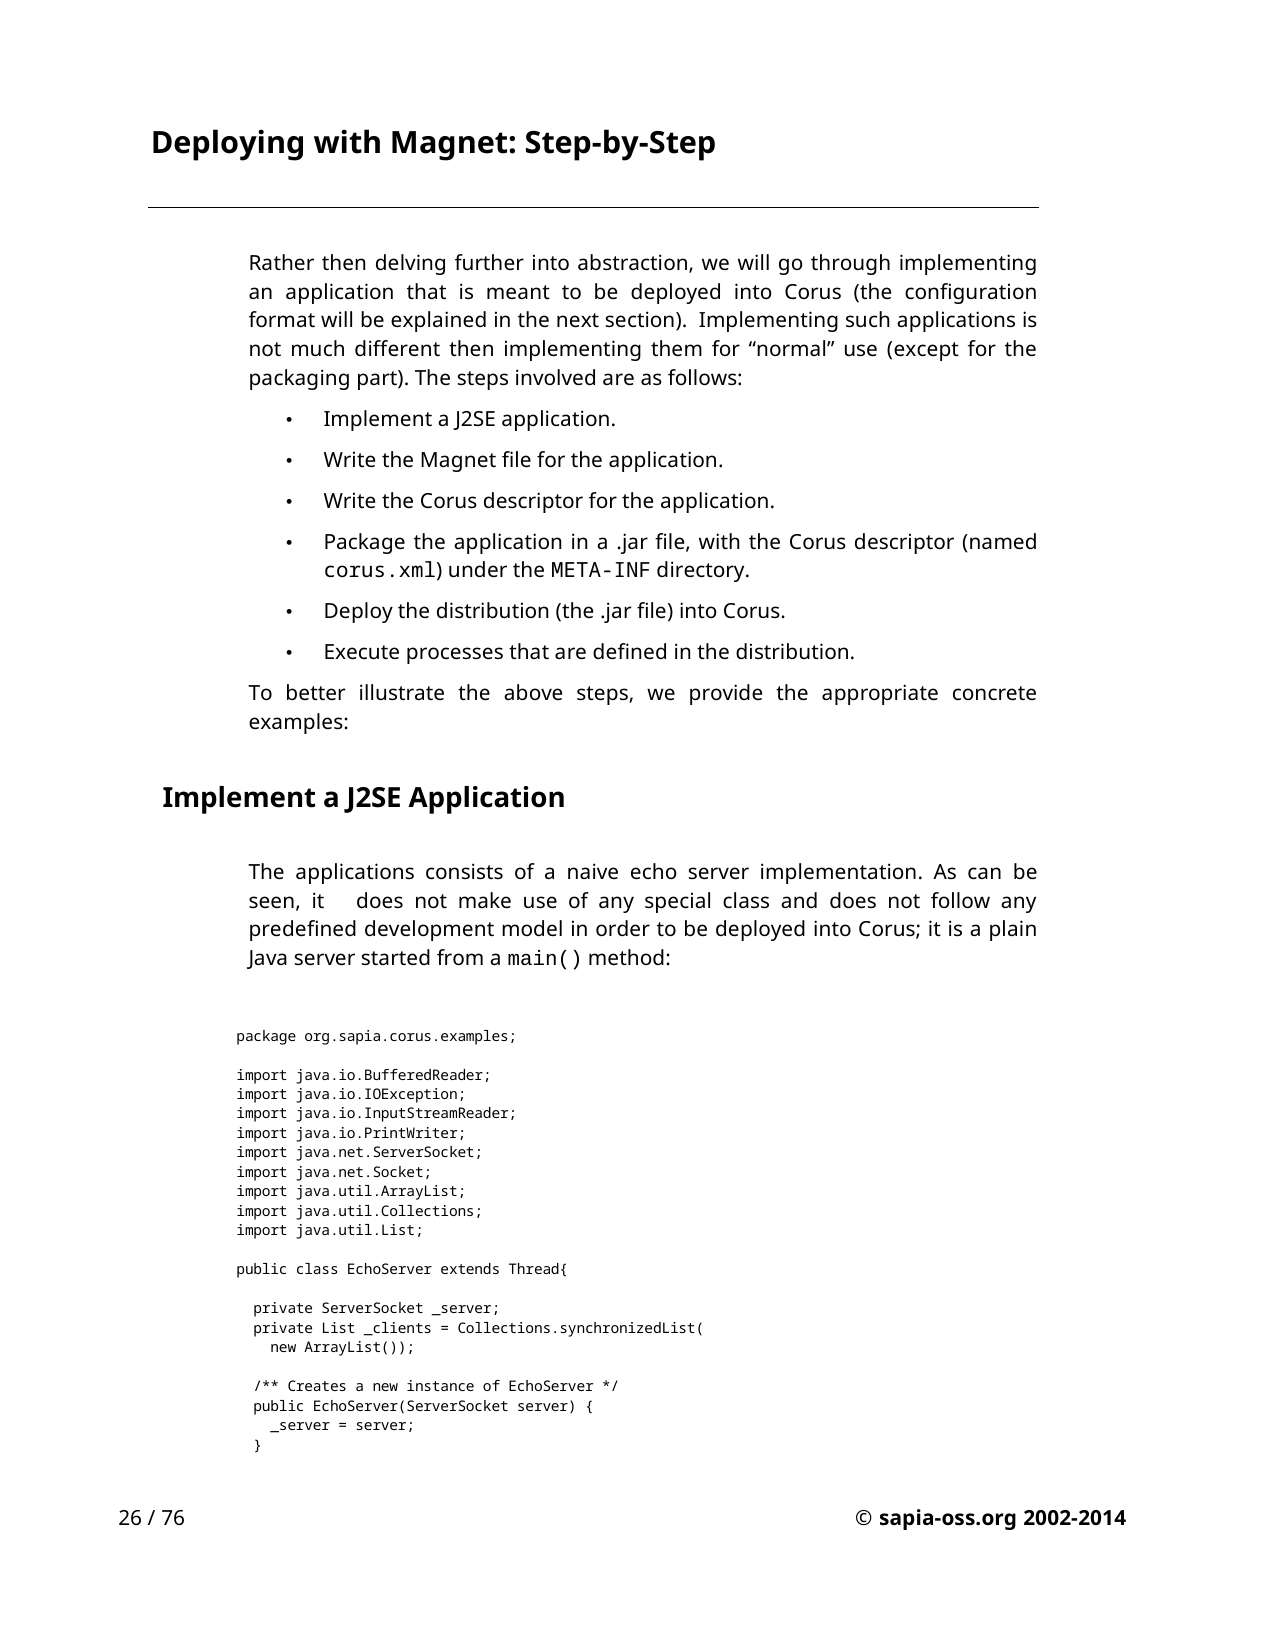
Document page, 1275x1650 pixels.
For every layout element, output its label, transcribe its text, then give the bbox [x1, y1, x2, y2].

text import java.net.ServerSocket; [236, 1142, 1039, 1162]
text new ArrayList()); [236, 1337, 1039, 1357]
text private ServerSocket _server; [236, 1298, 1039, 1318]
text public class EchoServer extends Thread{ [236, 1259, 1039, 1279]
list Write the Corus descriptor for the application. [286, 486, 1039, 514]
subtitle Deploying with Magnet: Step-by-Step [148, 118, 1039, 207]
text import java.io.PrintWriter; [236, 1123, 1039, 1142]
text } [236, 1434, 1039, 1454]
list Package the application in a .jar file, with the Corus descriptor (named corus.xml) under the META-INF directory. [286, 527, 1039, 584]
text import java.io.IOException; [236, 1084, 1039, 1103]
list Write the Magnet file for the application. [286, 444, 1039, 473]
text To better illustrate the above steps, we provide the appropriate concrete examples: [248, 678, 1039, 735]
text import java.util.ArrayList; [236, 1181, 1039, 1201]
text import java.util.List; [236, 1220, 1039, 1240]
text import java.io.BufferedReader; [236, 1064, 1039, 1084]
text public EchoServer(ServerSocket server) { [236, 1396, 1039, 1415]
list Execute processes that are defined in the distribution. [286, 637, 1039, 666]
text import java.util.Collections; [236, 1201, 1039, 1220]
text Rather then delving further into abstraction, we will go through implementing an application that is meant to be deployed into Corus (the configuration format will be explained in the next section). Implementing such applications is not much different then implementing them for “normal” use (except for the packaging part). The steps involved are as follows: [248, 248, 1039, 391]
subtitle Implement a J2SE Application [162, 778, 1039, 815]
text /** Creates a new instance of EchoServer */ [236, 1376, 1039, 1396]
text package org.sapia.corus.examples; [236, 1025, 1039, 1045]
text private List _clients = Collections.synchronizedList( [236, 1318, 1039, 1337]
text _server = server; [236, 1415, 1039, 1434]
text import java.net.Socket; [236, 1162, 1039, 1181]
list Deploy the distribution (the .jar file) into Corus. [286, 596, 1039, 625]
text import java.io.InputStreamReader; [236, 1103, 1039, 1123]
list Implement a J2SE application. [286, 403, 1039, 432]
text The applications consists of a naive echo server implementation. As can be seen, it does not make use of any special class and does not follow any predefined development model in order to be deployed into Corus; it is a plain Java server started from a main() method: [248, 857, 1039, 972]
